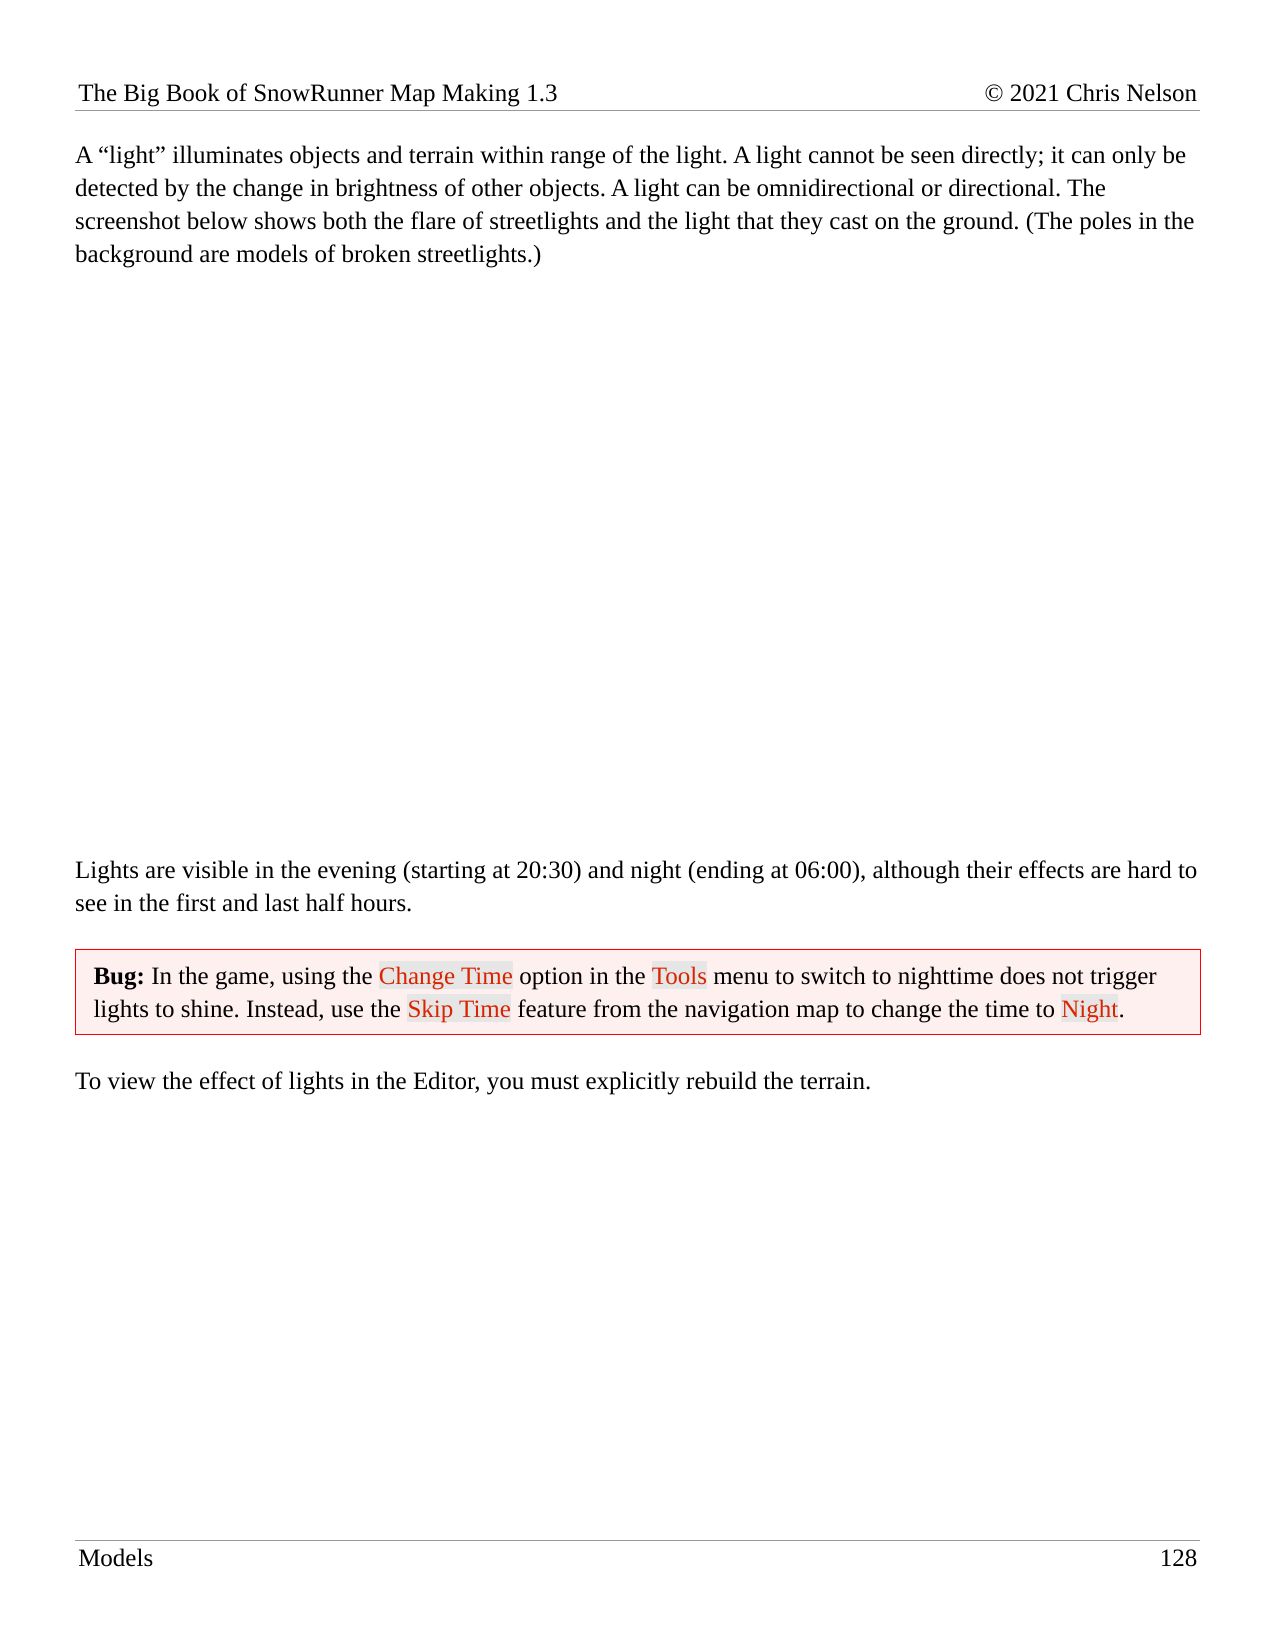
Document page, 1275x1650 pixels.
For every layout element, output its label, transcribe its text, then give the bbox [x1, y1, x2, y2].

text To view the effect of lights in the Editor, you must explicitly rebuild the terrain. [75, 1066, 1200, 1095]
text A “light” illuminates objects and terrain within range of the light. A light cannot be seen directly; it can only be detected by the change in brightness of other objects. A light can be omnidirectional or directional. The screenshot below shows both the flare of streetlights and the light that they cast on the ground. (The poles in the background are models of broken streetlights.) [75, 140, 1200, 268]
text Lights are visible in the evening (starting at 20:30) and night (ending at 06:00), although their effects are hard to see in the first and last half hours. [75, 855, 1200, 917]
list In the game, using the Change Time option in the Tools menu to switch to nighttime does not trigger lights to shine. Instead, use the Skip Time feature from the navigation map to change the time to Night. [76, 950, 1200, 1034]
